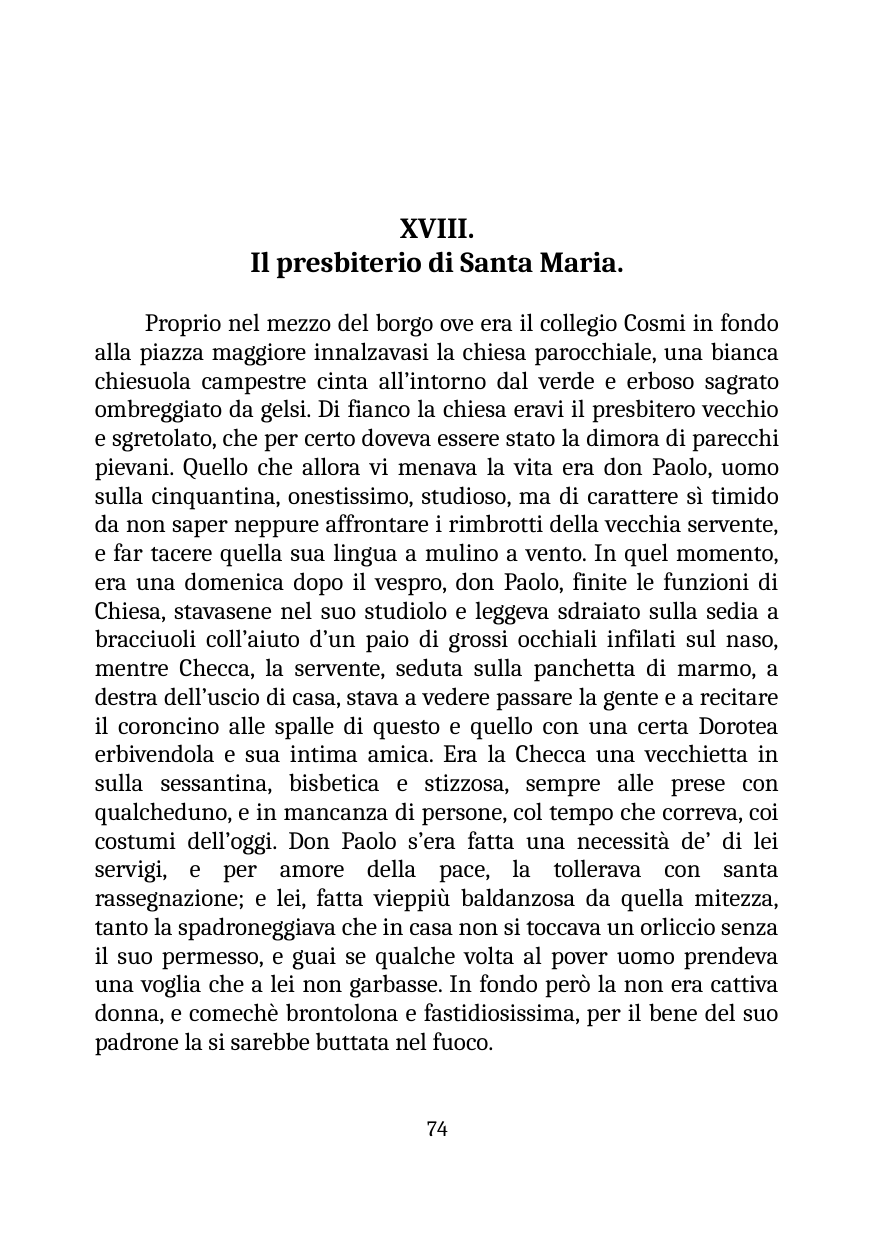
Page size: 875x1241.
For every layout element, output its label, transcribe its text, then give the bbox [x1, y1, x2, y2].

subtitle XVIII. Il presbiterio di Santa Maria. [94, 213, 779, 280]
text Proprio nel mezzo del borgo ove era il collegio Cosmi in fondo alla piazza maggiore innalzavasi la chiesa parocchiale, una bianca chiesuola campestre cinta all’intorno dal verde e erboso sagrato ombreggiato da gelsi. Di fianco la chiesa eravi il presbitero vecchio e sgretolato, che per certo doveva essere stato la dimora di parecchi pievani. Quello che allora vi menava la vita era don Paolo, uomo sulla cinquantina, onestissimo, studioso, ma di carattere sì timido da non saper neppure affrontare i rimbrotti della vecchia servente, e far tacere quella sua lingua a mulino a vento. In quel momento, era una domenica dopo il vespro, don Paolo, finite le funzioni di Chiesa, stavasene nel suo studiolo e leggeva sdraiato sulla sedia a bracciuoli coll’aiuto d’un paio di grossi occhiali infilati sul naso, mentre Checca, la servente, seduta sulla panchetta di marmo, a destra dell’uscio di casa, stava a vedere passare la gente e a recitare il coroncino alle spalle di questo e quello con una certa Dorotea erbivendola e sua intima amica. Era la Checca una vecchietta in sulla sessantina, bisbetica e stizzosa, sempre alle prese con qualcheduno, e in mancanza di persone, col tempo che correva, coi costumi dell’oggi. Don Paolo s’era fatta una necessità de’ di lei servigi, e per amore della pace, la tollerava con santa rassegnazione; e lei, fatta vieppiù baldanzosa da quella mitezza, tanto la spadroneggiava che in casa non si toccava un orliccio senza il suo permesso, e guai se qualche volta al pover uomo prendeva una voglia che a lei non garbasse. In fondo però la non era cattiva donna, e comechè brontolona e fastidiosissima, per il bene del suo padrone la si sarebbe buttata nel fuoco. [94, 309, 779, 1057]
